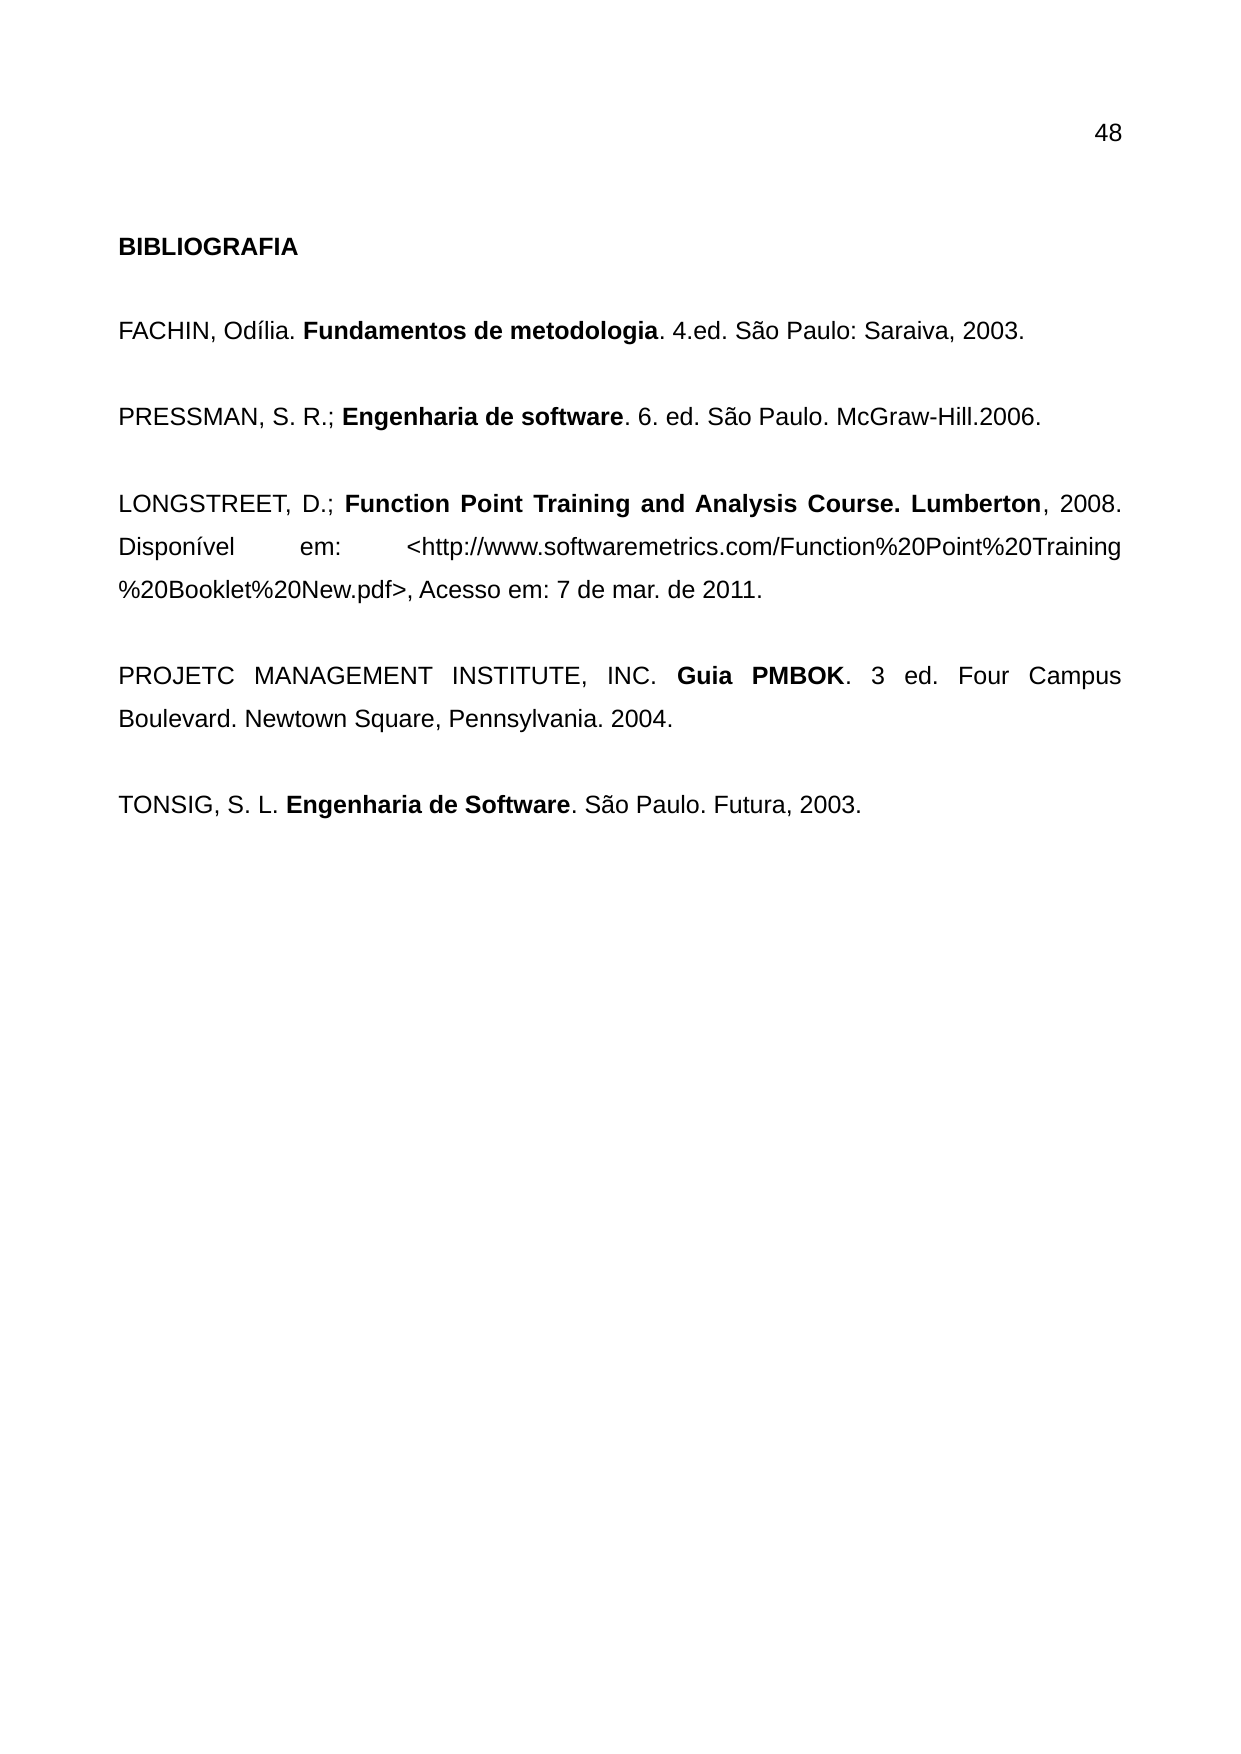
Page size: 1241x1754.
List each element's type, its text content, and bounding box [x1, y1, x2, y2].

text TONSIG, S. L. Engenharia de Software. São Paulo. Futura, 2003. [118, 790, 1122, 819]
text PRESSMAN, S. R.; Engenharia de software. 6. ed. São Paulo. McGraw-Hill.2006. [118, 402, 1122, 431]
text FACHIN, Odília. Fundamentos de metodologia. 4.ed. São Paulo: Saraiva, 2003. [118, 316, 1122, 345]
text PROJETC MANAGEMENT INSTITUTE, INC. Guia PMBOK. 3 ed. Four Campus Boulevard. Newtown Square, Pennsylvania. 2004. [118, 661, 1122, 733]
subtitle BIBLIOGRAFIA [118, 232, 1122, 260]
text LONGSTREET, D.; Function Point Training and Analysis Course. Lumberton, 2008. Disponível em: <http://www.softwaremetrics.com/Function%20Point%20Training%20Booklet%20New.pdf>, Acesso em: 7 de mar. de 2011. [118, 488, 1122, 603]
